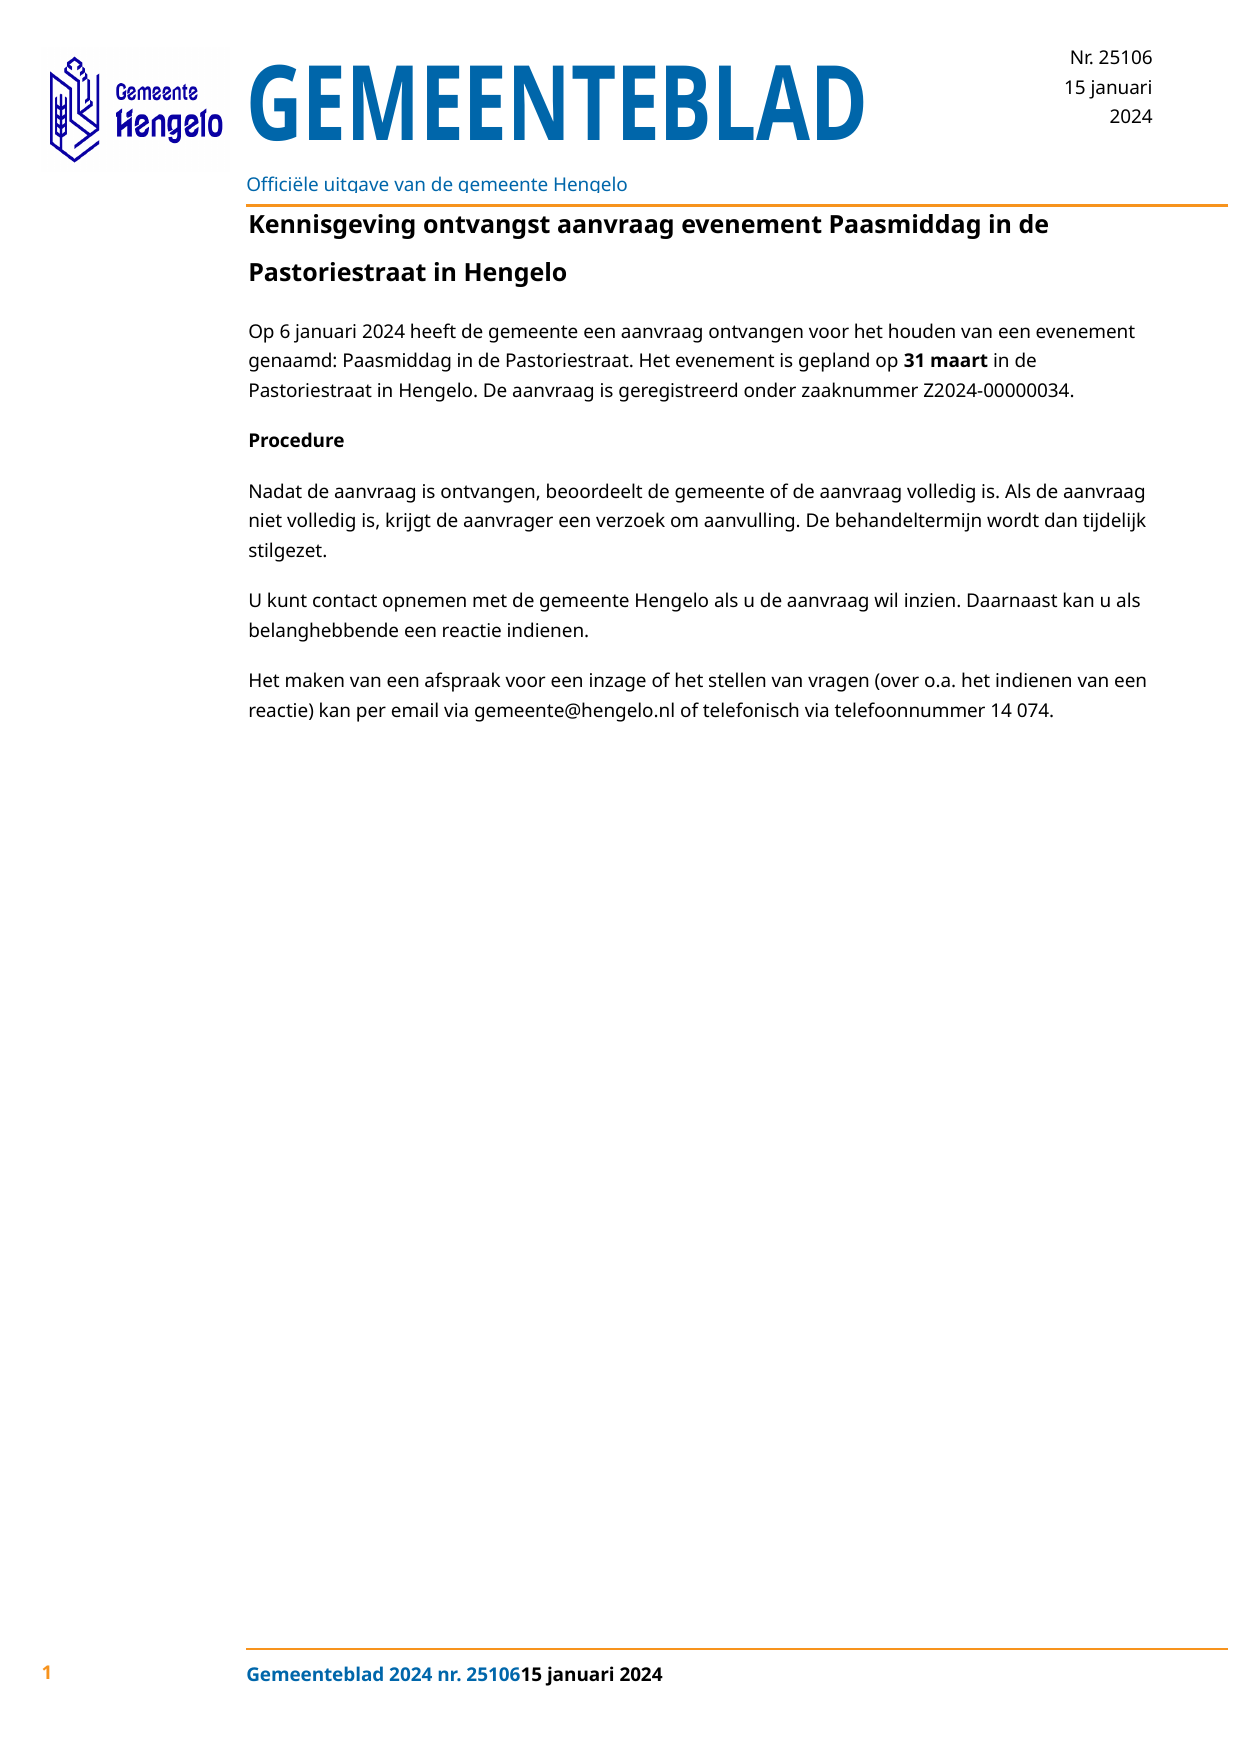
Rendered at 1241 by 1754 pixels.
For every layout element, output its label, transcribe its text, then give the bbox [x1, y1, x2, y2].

text Procedure [248, 427, 1152, 453]
text Kennisgeving ontvangst aanvraag evenement Paasmiddag in de Pastoriestraat in Hengelo [248, 207, 1152, 288]
text U kunt contact opnemen met de gemeente Hengelo als u de aanvraag wil inzien. Daarnaast kan u als belanghebbende een reactie indienen. [248, 587, 1152, 643]
text Op 6 januari 2024 heeft de gemeente een aanvraag ontvangen voor het houden van een evenement genaamd: Paasmiddag in de Pastoriestraat. Het evenement is gepland op 31 maart in de Pastoriestraat in Hengelo. De aanvraag is geregistreerd onder zaaknummer Z2024-00000034. [248, 318, 1152, 403]
picture [41, 47, 231, 172]
text Nadat de aanvraag is ontvangen, beoordeelt de gemeente of de aanvraag volledig is. Als de aanvraag niet volledig is, krijgt de aanvrager een verzoek om aanvulling. De behandeltermijn wordt dan tijdelijk stilgezet. [248, 478, 1152, 563]
text Het maken van een afspraak voor een inzage of het stellen van vragen (over o.a. het indienen van een reactie) kan per email via gemeente@hengelo.nl of telefonisch via telefoonnummer 14 074. [248, 667, 1152, 723]
